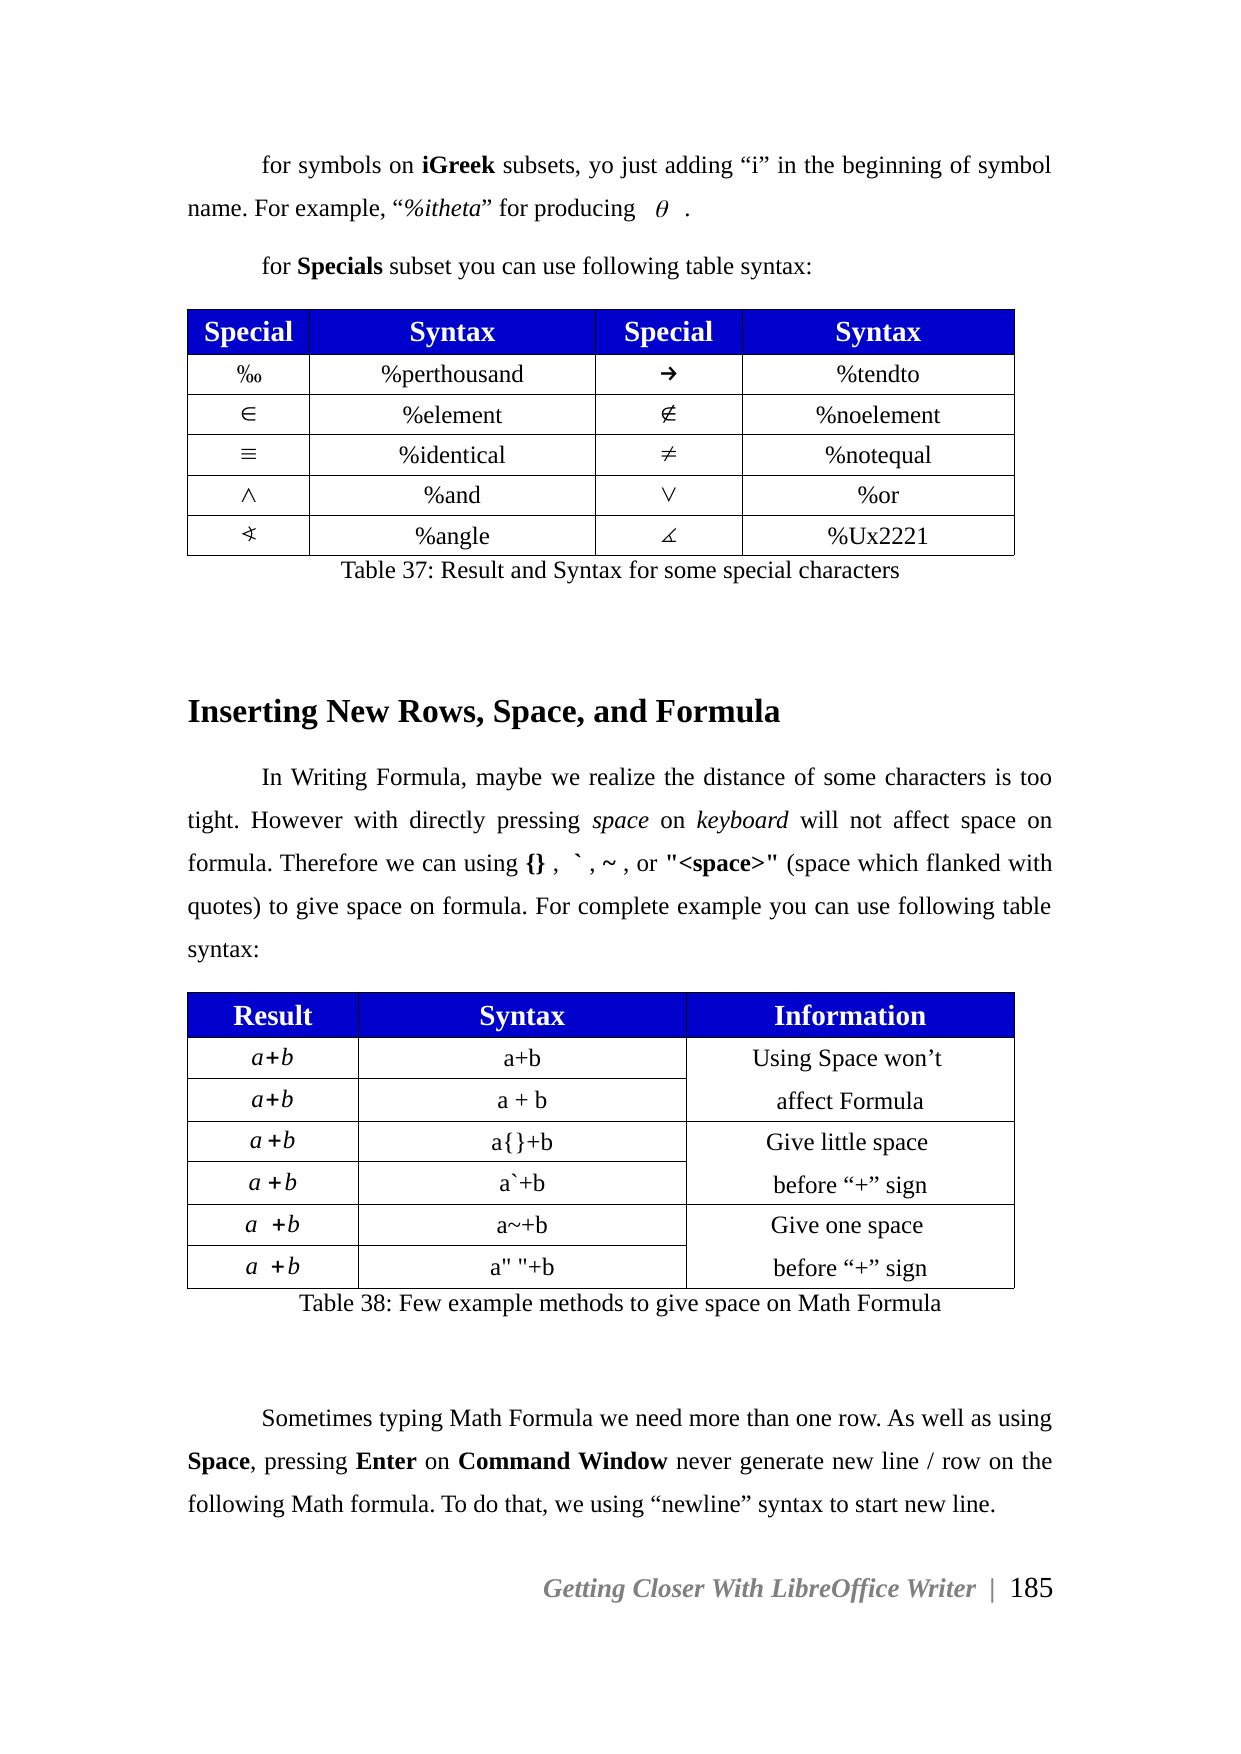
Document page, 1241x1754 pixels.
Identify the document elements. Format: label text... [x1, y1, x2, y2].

table_cell %Ux2221 [743, 516, 1014, 555]
table_header Syntax [743, 310, 1014, 354]
table_cell Using Space won’t affect Formula [687, 1038, 1014, 1121]
table_cell %element [310, 395, 595, 434]
table_cell a+b [359, 1038, 686, 1078]
table_cell %and [310, 476, 595, 515]
table_header Special [188, 310, 309, 354]
table_cell [596, 476, 742, 515]
text for symbols on iGreek subsets, yo just adding “i” in the beginning of symbol name. For example, “%itheta” for producing. [187, 150, 1053, 222]
table_cell [596, 395, 742, 434]
table_cell a`+b [359, 1162, 686, 1204]
table_cell %perthousand [310, 355, 595, 394]
table_cell a + b [359, 1079, 686, 1121]
table_cell %or [743, 476, 1014, 515]
table_header Information [687, 993, 1014, 1037]
table_header Result [188, 993, 358, 1037]
table_cell %notequal [743, 435, 1014, 474]
table_cell [188, 1246, 358, 1288]
table_cell %tendto [743, 355, 1014, 394]
table_cell a~+b [359, 1205, 686, 1244]
table_cell [596, 355, 742, 394]
table_cell [188, 1038, 358, 1078]
text Table 37: Result and Syntax for some special characters [187, 555, 1053, 584]
table_cell [188, 476, 309, 515]
table_cell [596, 516, 742, 555]
table_cell [188, 395, 309, 434]
text for Specials subset you can use following table syntax: [187, 251, 1053, 279]
table_header Syntax [359, 993, 686, 1037]
table_cell %angle [310, 516, 595, 555]
text Sometimes typing Math Formula we need more than one row. As well as using Space, pressing Enter on Command Window never generate new line / row on the following Math formula. To do that, we using “newline” syntax to start new line. [187, 1403, 1053, 1518]
table_cell [188, 435, 309, 474]
text Table 38: Few example methods to give space on Math Formula [187, 1288, 1053, 1316]
table_cell [188, 1122, 358, 1161]
subtitle Inserting New Rows, Space, and Formula [187, 692, 1053, 730]
table_cell a{}+b [359, 1122, 686, 1161]
table_cell Give one space before “+” sign [687, 1205, 1014, 1288]
table_cell [188, 1079, 358, 1121]
table_cell [188, 355, 309, 394]
table_header Special [596, 310, 742, 354]
table_cell [596, 435, 742, 474]
table_cell a" "+b [359, 1246, 686, 1288]
table_header Syntax [310, 310, 595, 354]
text In Writing Formula, maybe we realize the distance of some characters is too tight. However with directly pressing space on keyboard will not affect space on formula. Therefore we can using {} , ` , ~ , or "<space>" (space which flanked with quotes) to give space on formula. For complete example you can use following table syntax: [187, 762, 1053, 963]
table_cell [188, 516, 309, 555]
table_cell %identical [310, 435, 595, 474]
table_cell [188, 1162, 358, 1204]
table_cell %noelement [743, 395, 1014, 434]
table_cell Give little space before “+” sign [687, 1122, 1014, 1204]
table_cell [188, 1205, 358, 1244]
